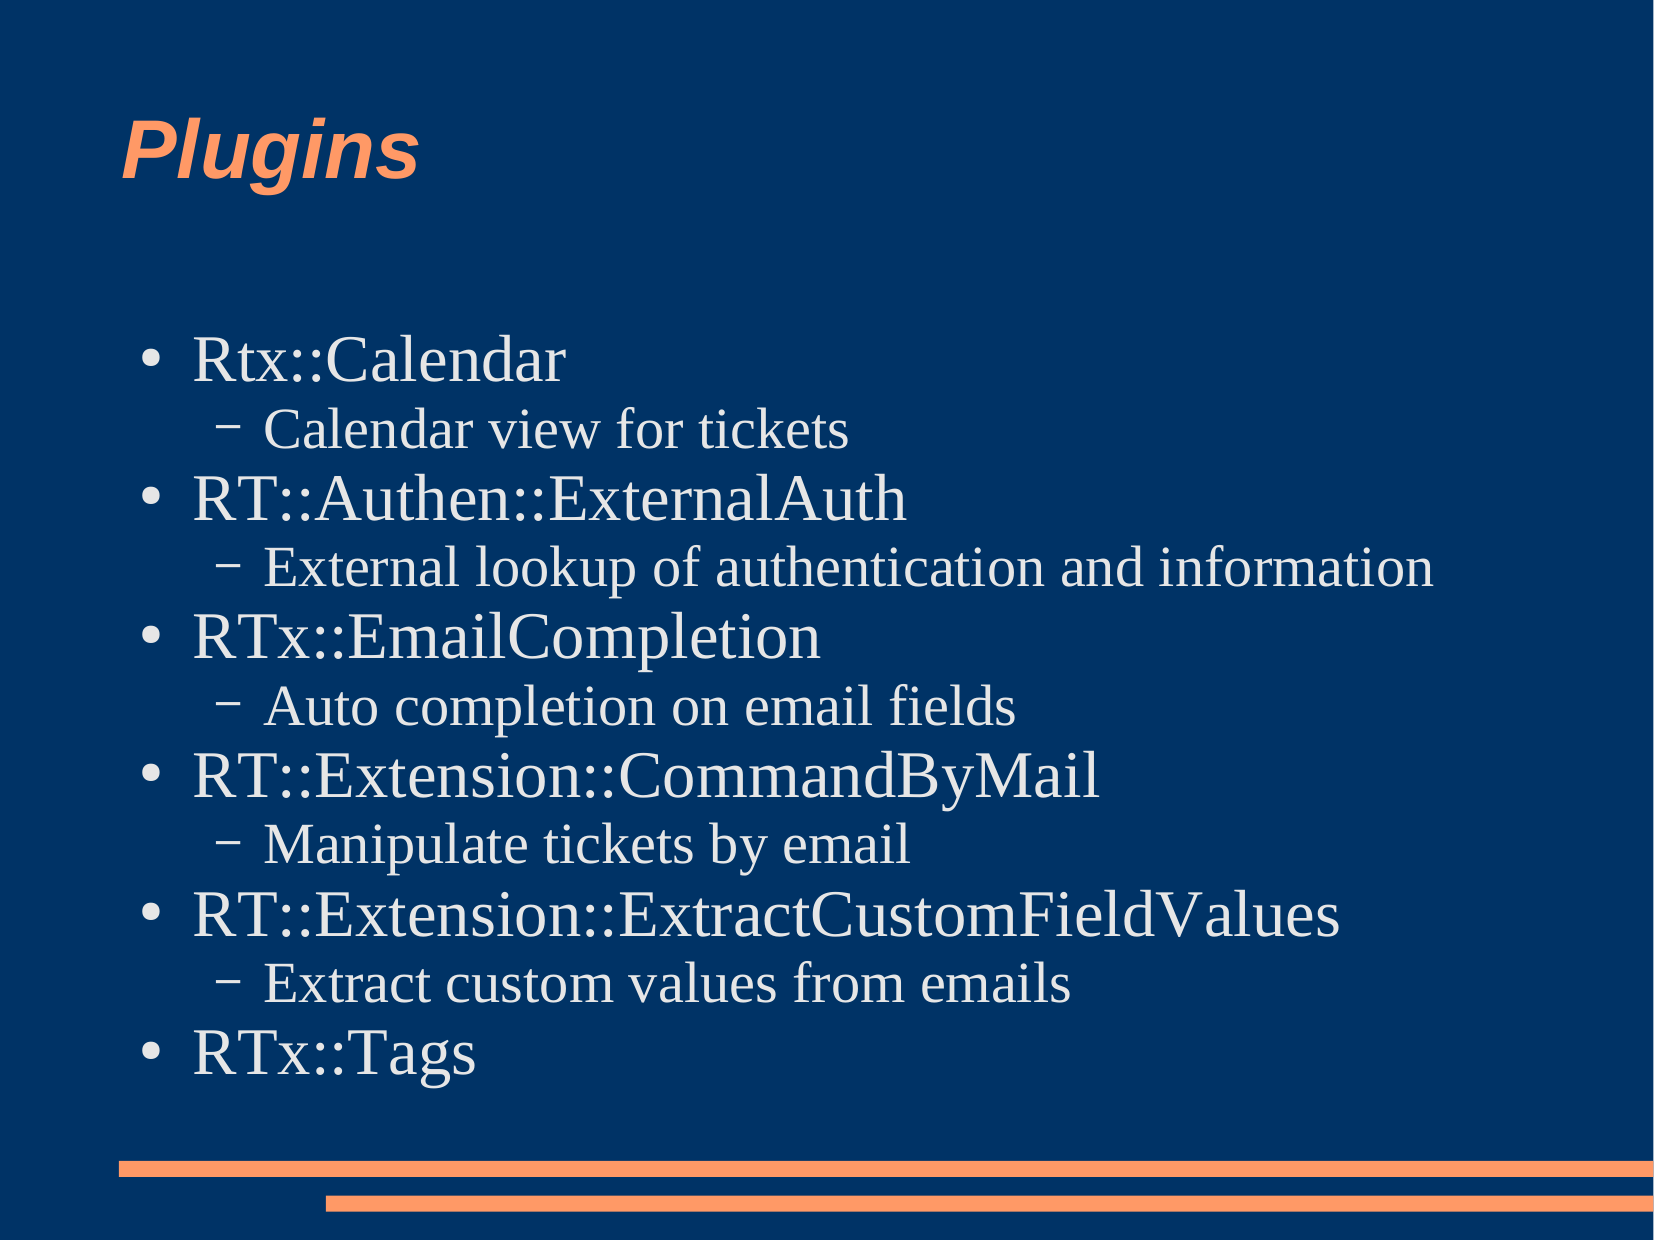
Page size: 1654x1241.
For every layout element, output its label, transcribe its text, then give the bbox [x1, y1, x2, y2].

list Rtx::Calendar Calendar view for tickets RT::Authen::ExternalAuth External lookup of authentication and information RTx::EmailCompletion Auto completion on email fields RT::Extension::CommandByMail Manipulate tickets by email RT::Extension::ExtractCustomFieldValues Extract custom values from emails RTx::Tags [121, 322, 1561, 1118]
title Plugins [121, 46, 1534, 254]
